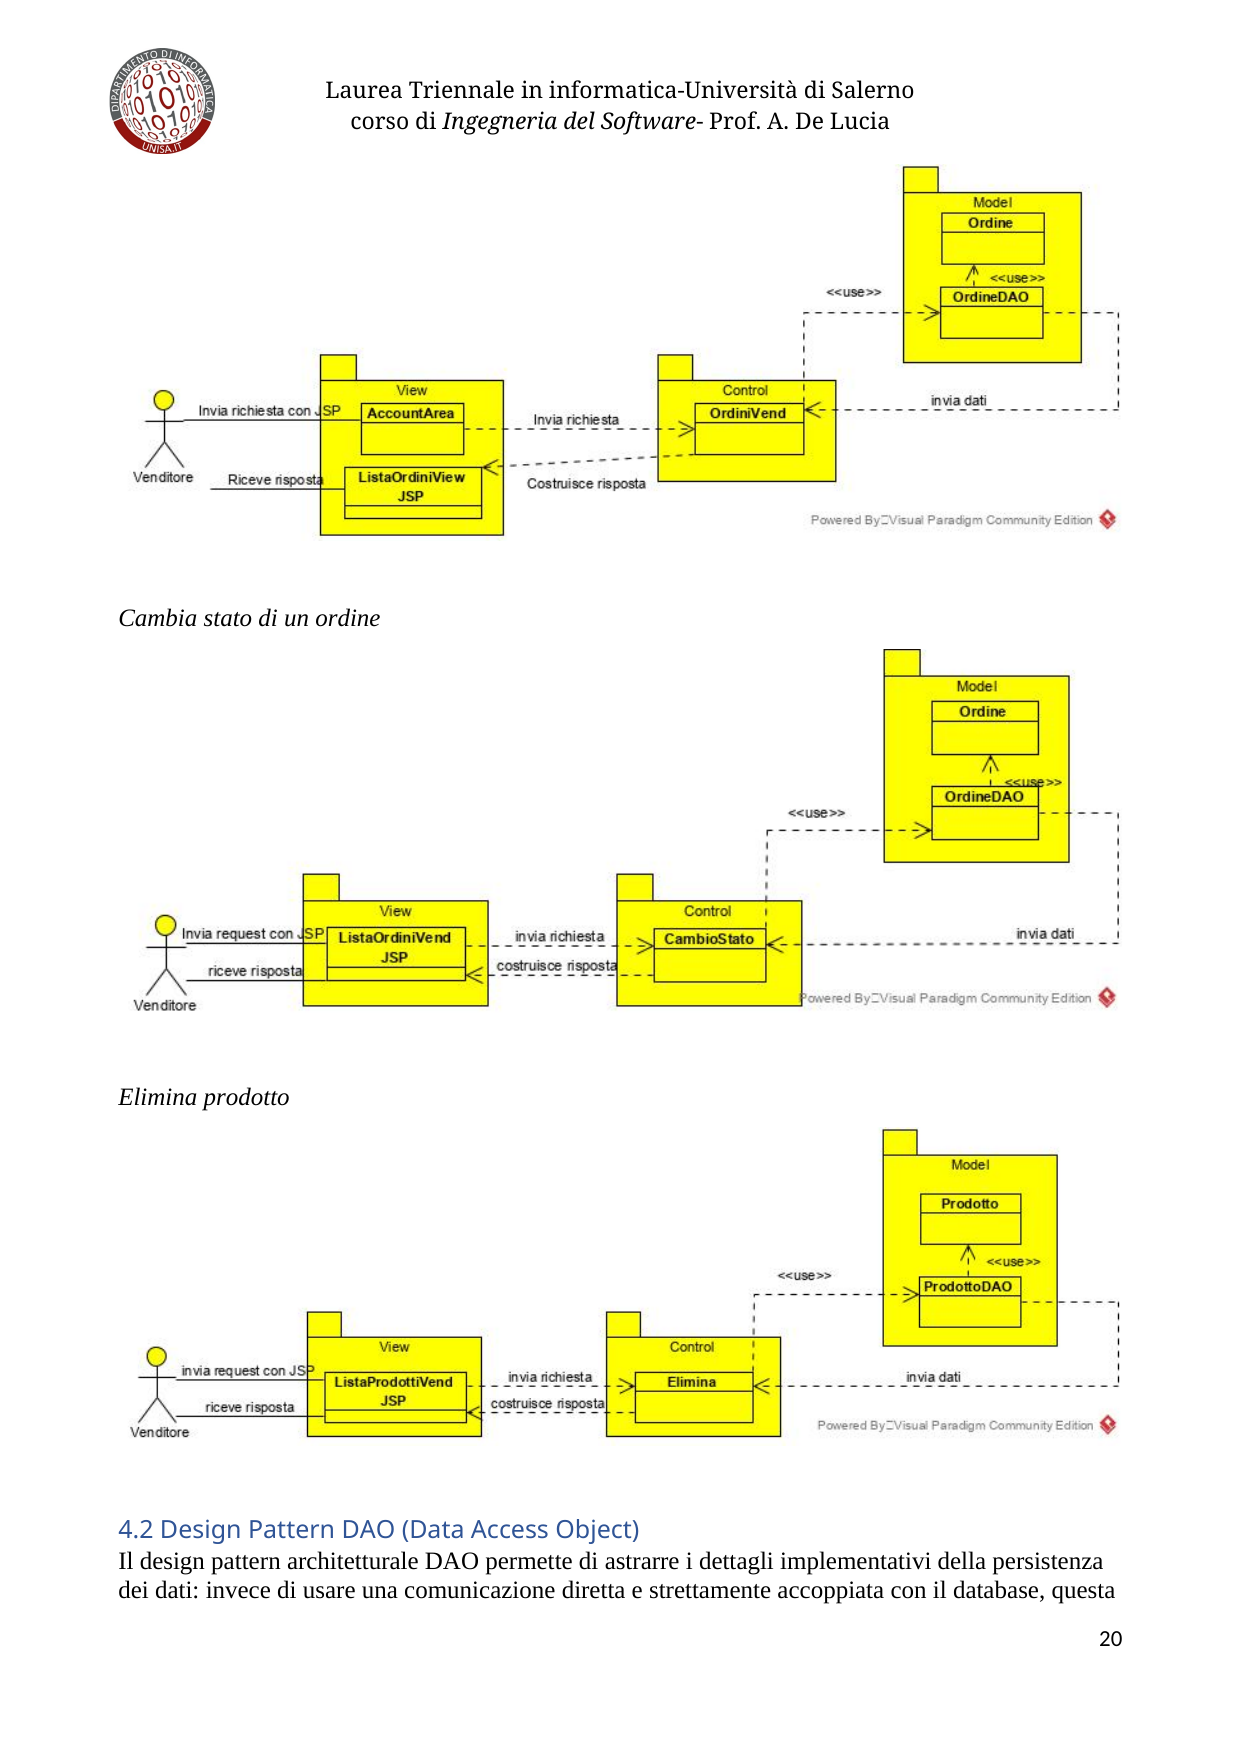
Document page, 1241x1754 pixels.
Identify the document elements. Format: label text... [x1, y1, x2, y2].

subtitle 4.2 Design Pattern DAO (Data Access Object) [118, 1512, 1122, 1546]
text Elimina prodotto [118, 1082, 1122, 1111]
text Cambia stato di un ordine [118, 603, 1122, 632]
text Il design pattern architetturale DAO permette di astrarre i dettagli implementativi della persistenza dei dati: invece di usare una comunicazione diretta e strettamente accoppiata con il database, questa [118, 1546, 1122, 1604]
